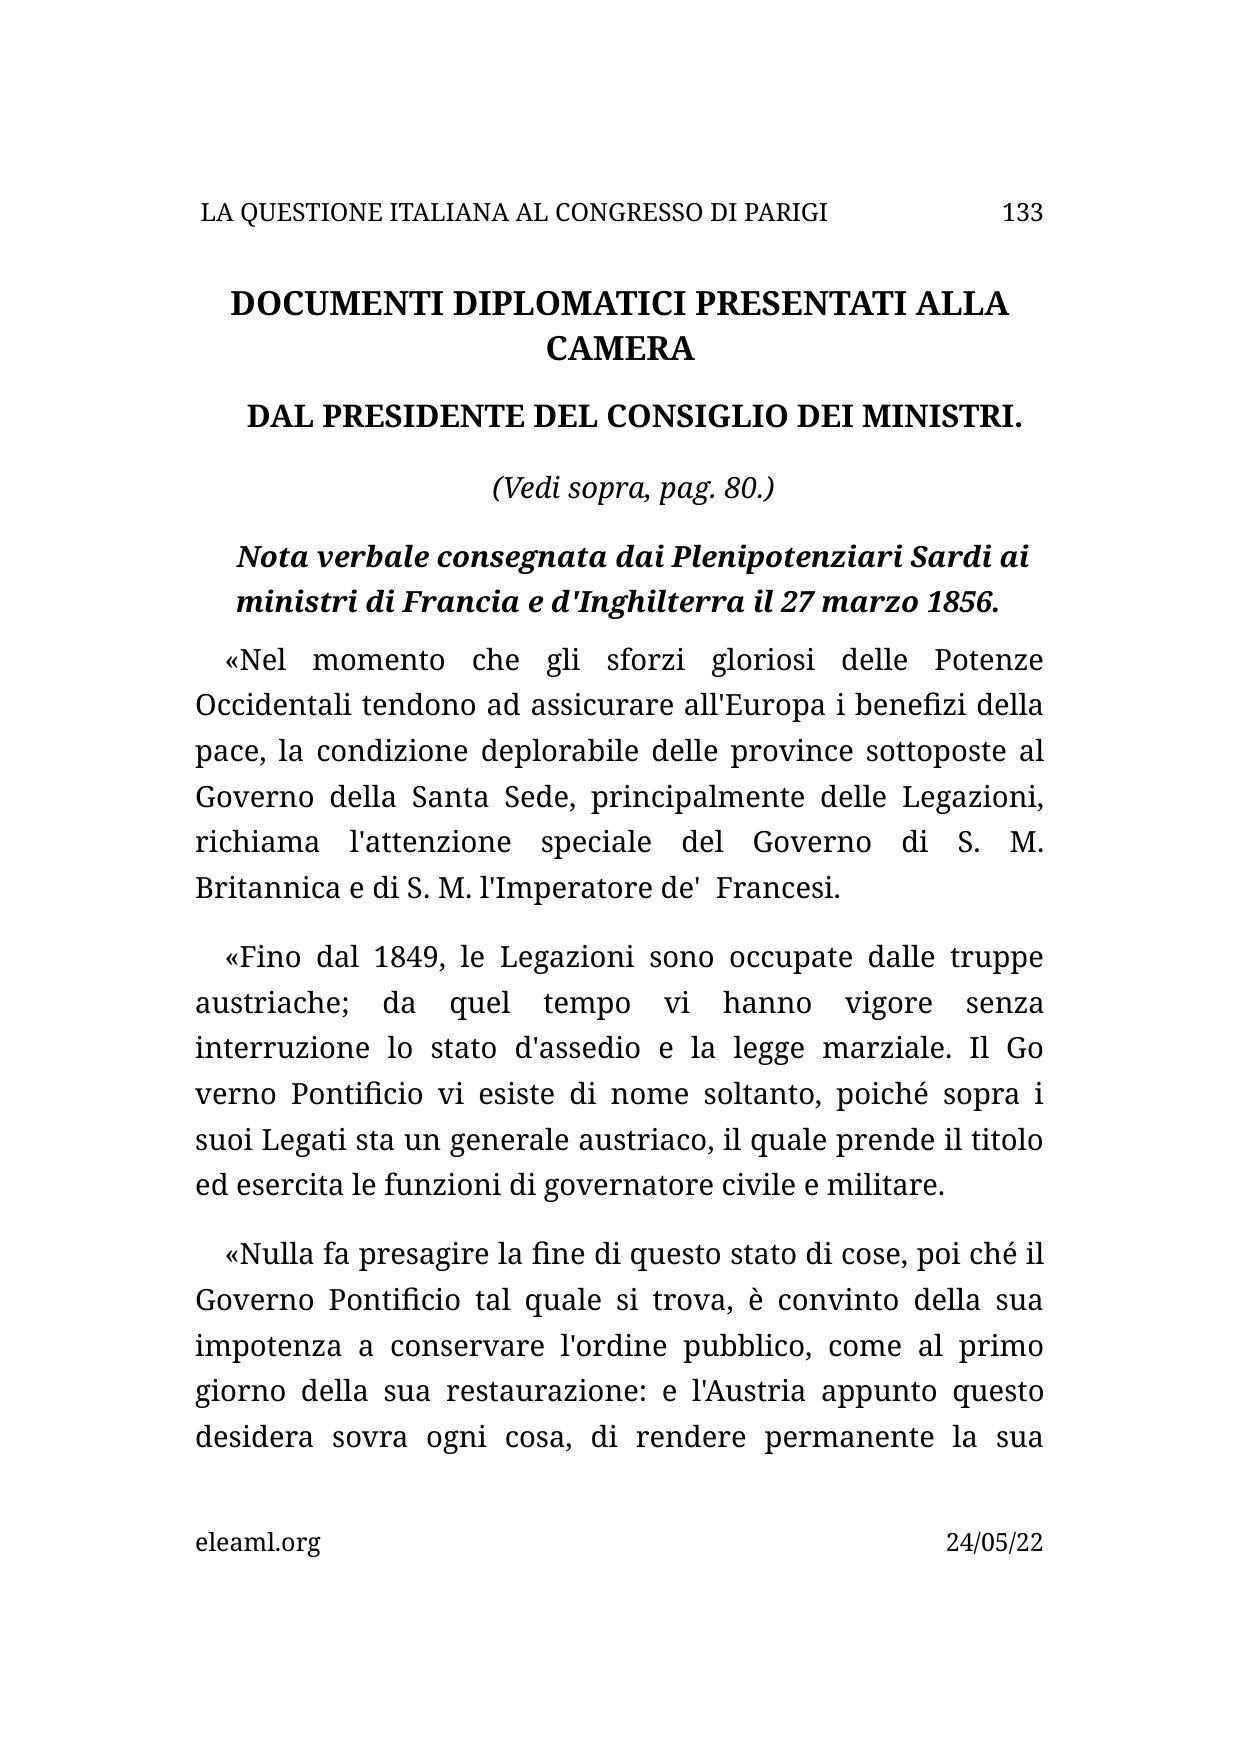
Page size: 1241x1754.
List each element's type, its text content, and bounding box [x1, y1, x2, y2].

subtitle Nota verbale consegnata dai Plenipotenziari Sardi ai ministri di Francia e d'Inghilterra il 27 marzo 1856. [195, 536, 1045, 621]
text «Nulla fa presagire la fine di questo stato di cose, poi ché il Governo Pontificio tal quale si trova, è convinto della sua impotenza a conservare l'ordine pubblico, come al primo giorno della sua restaurazione: e l'Austria appunto questo desidera sovra ogni cosa, di rendere permanente la sua [195, 1234, 1045, 1456]
text DAL PRESIDENTE DEL CONSIGLIO DEI MINISTRI. [195, 394, 1045, 437]
text «Nel momento che gli sforzi gloriosi delle Potenze Occidentali tendono ad assicurare all'Europa i benefizi della pace, la condizione deplorabile delle province sottoposte al Governo della Santa Sede, principalmente delle Legazioni, richiama l'attenzione speciale del Governo di S. M. Britannica e di S. M. l'Imperatore de' Francesi. [195, 639, 1045, 907]
subtitle DOCUMENTI DIPLOMATICI PRESENTATI ALLA CAMERA [195, 279, 1045, 370]
text (Vedi sopra, pag. 80.) [195, 467, 1045, 507]
text «Fino dal 1849, le Legazioni sono occupate dalle truppe austriache; da quel tempo vi hanno vigore senza interruzione lo stato d'assedio e la legge marziale. Il Go verno Pontificio vi esiste di nome soltanto, poiché sopra i suoi Legati sta un generale austriaco, il quale prende il titolo ed esercita le funzioni di governatore civile e militare. [195, 936, 1045, 1204]
